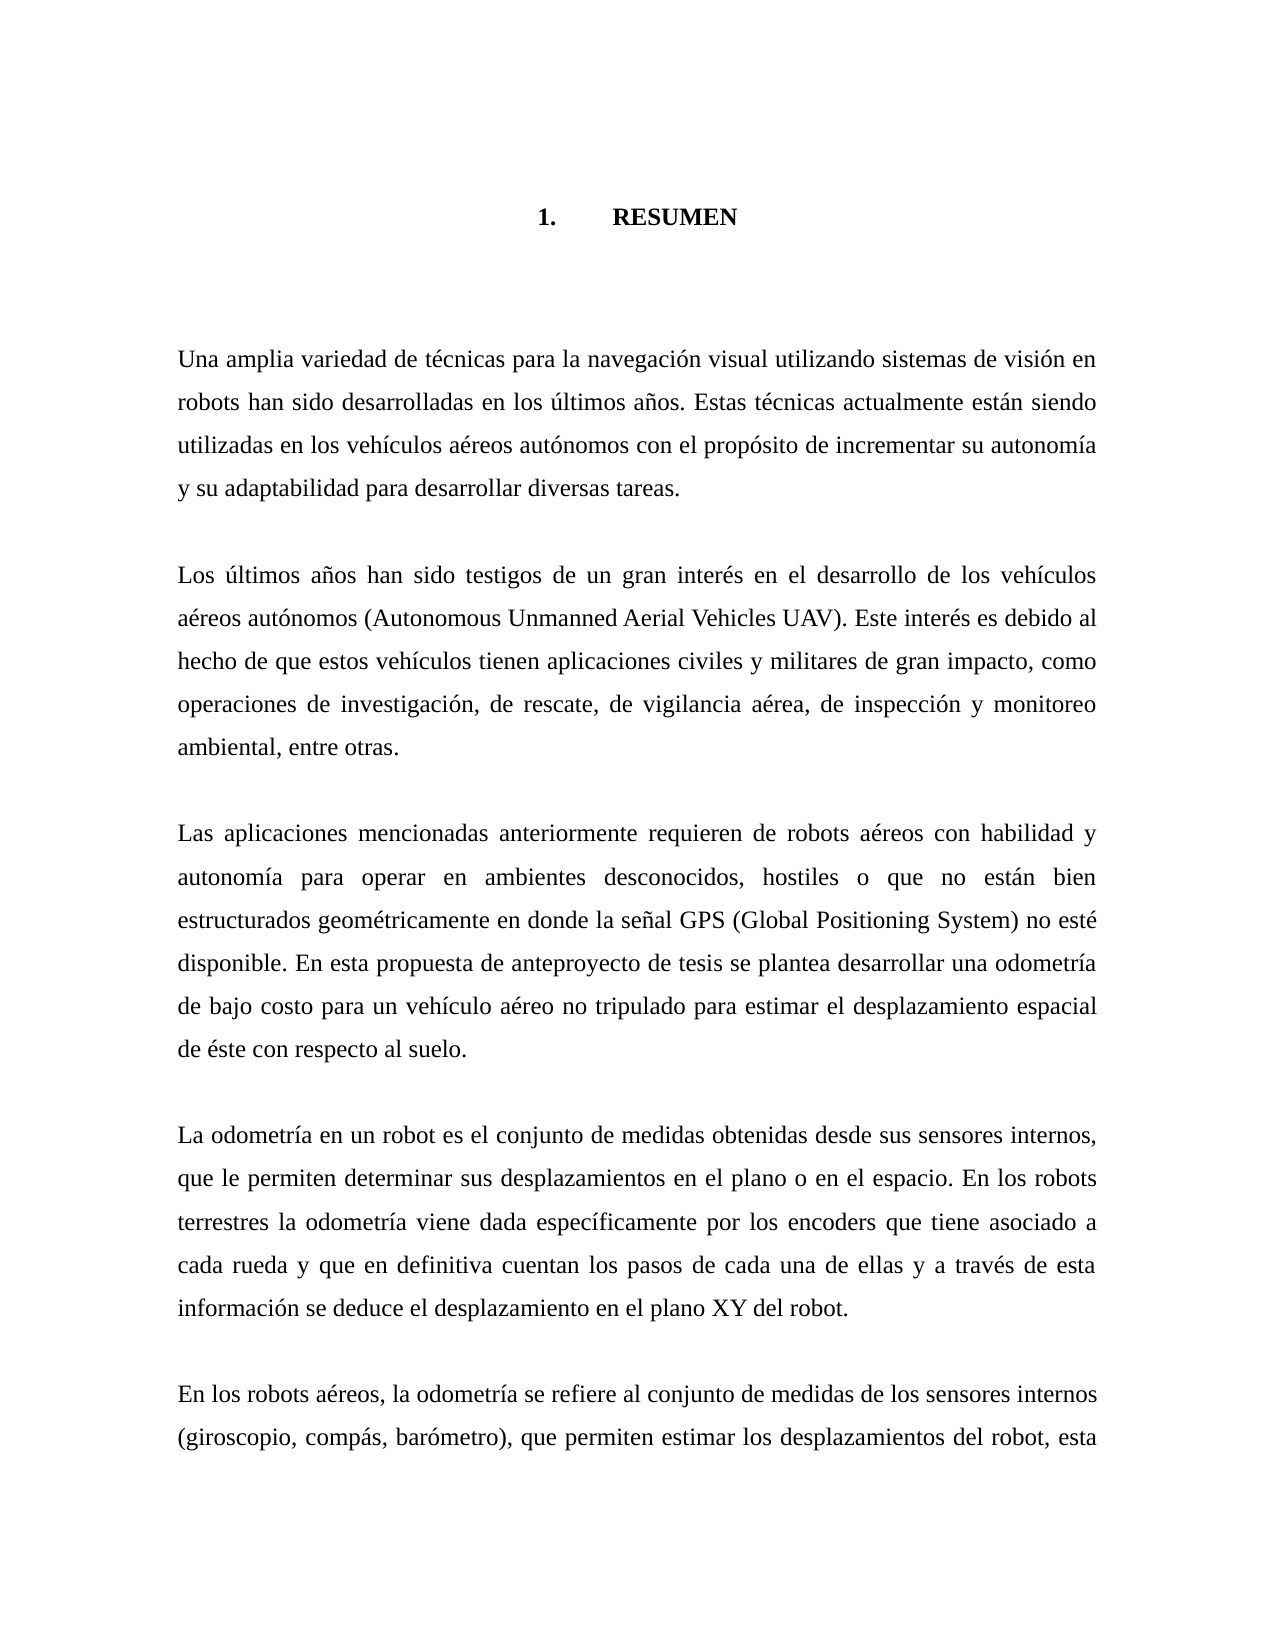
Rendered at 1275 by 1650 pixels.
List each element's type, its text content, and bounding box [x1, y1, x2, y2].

subtitle RESUMEN [177, 202, 1098, 231]
text Los últimos años han sido testigos de un gran interés en el desarrollo de los vehículos aéreos autónomos (Autonomous Unmanned Aerial Vehicles UAV). Este interés es debido al hecho de que estos vehículos tienen aplicaciones civiles y militares de gran impacto, como operaciones de investigación, de rescate, de vigilancia aérea, de inspección y monitoreo ambiental, entre otras. [177, 560, 1098, 761]
text La odometría en un robot es el conjunto de medidas obtenidas desde sus sensores internos, que le permiten determinar sus desplazamientos en el plano o en el espacio. En los robots terrestres la odometría viene dada específicamente por los encoders que tiene asociado a cada rueda y que en definitiva cuentan los pasos de cada una de ellas y a través de esta información se deduce el desplazamiento en el plano XY del robot. [177, 1120, 1098, 1322]
text Las aplicaciones mencionadas anteriormente requieren de robots aéreos con habilidad y autonomía para operar en ambientes desconocidos, hostiles o que no están bien estructurados geométricamente en donde la señal GPS (Global Positioning System) no esté disponible. En esta propuesta de anteproyecto de tesis se plantea desarrollar una odometría de bajo costo para un vehículo aéreo no tripulado para estimar el desplazamiento espacial de éste con respecto al suelo. [177, 818, 1098, 1063]
text Una amplia variedad de técnicas para la navegación visual utilizando sistemas de visión en robots han sido desarrolladas en los últimos años. Estas técnicas actualmente están siendo utilizadas en los vehículos aéreos autónomos con el propósito de incrementar su autonomía y su adaptabilidad para desarrollar diversas tareas. [177, 344, 1098, 502]
text En los robots aéreos, la odometría se refiere al conjunto de medidas de los sensores internos (giroscopio, compás, barómetro), que permiten estimar los desplazamientos del robot, esta [177, 1379, 1098, 1451]
